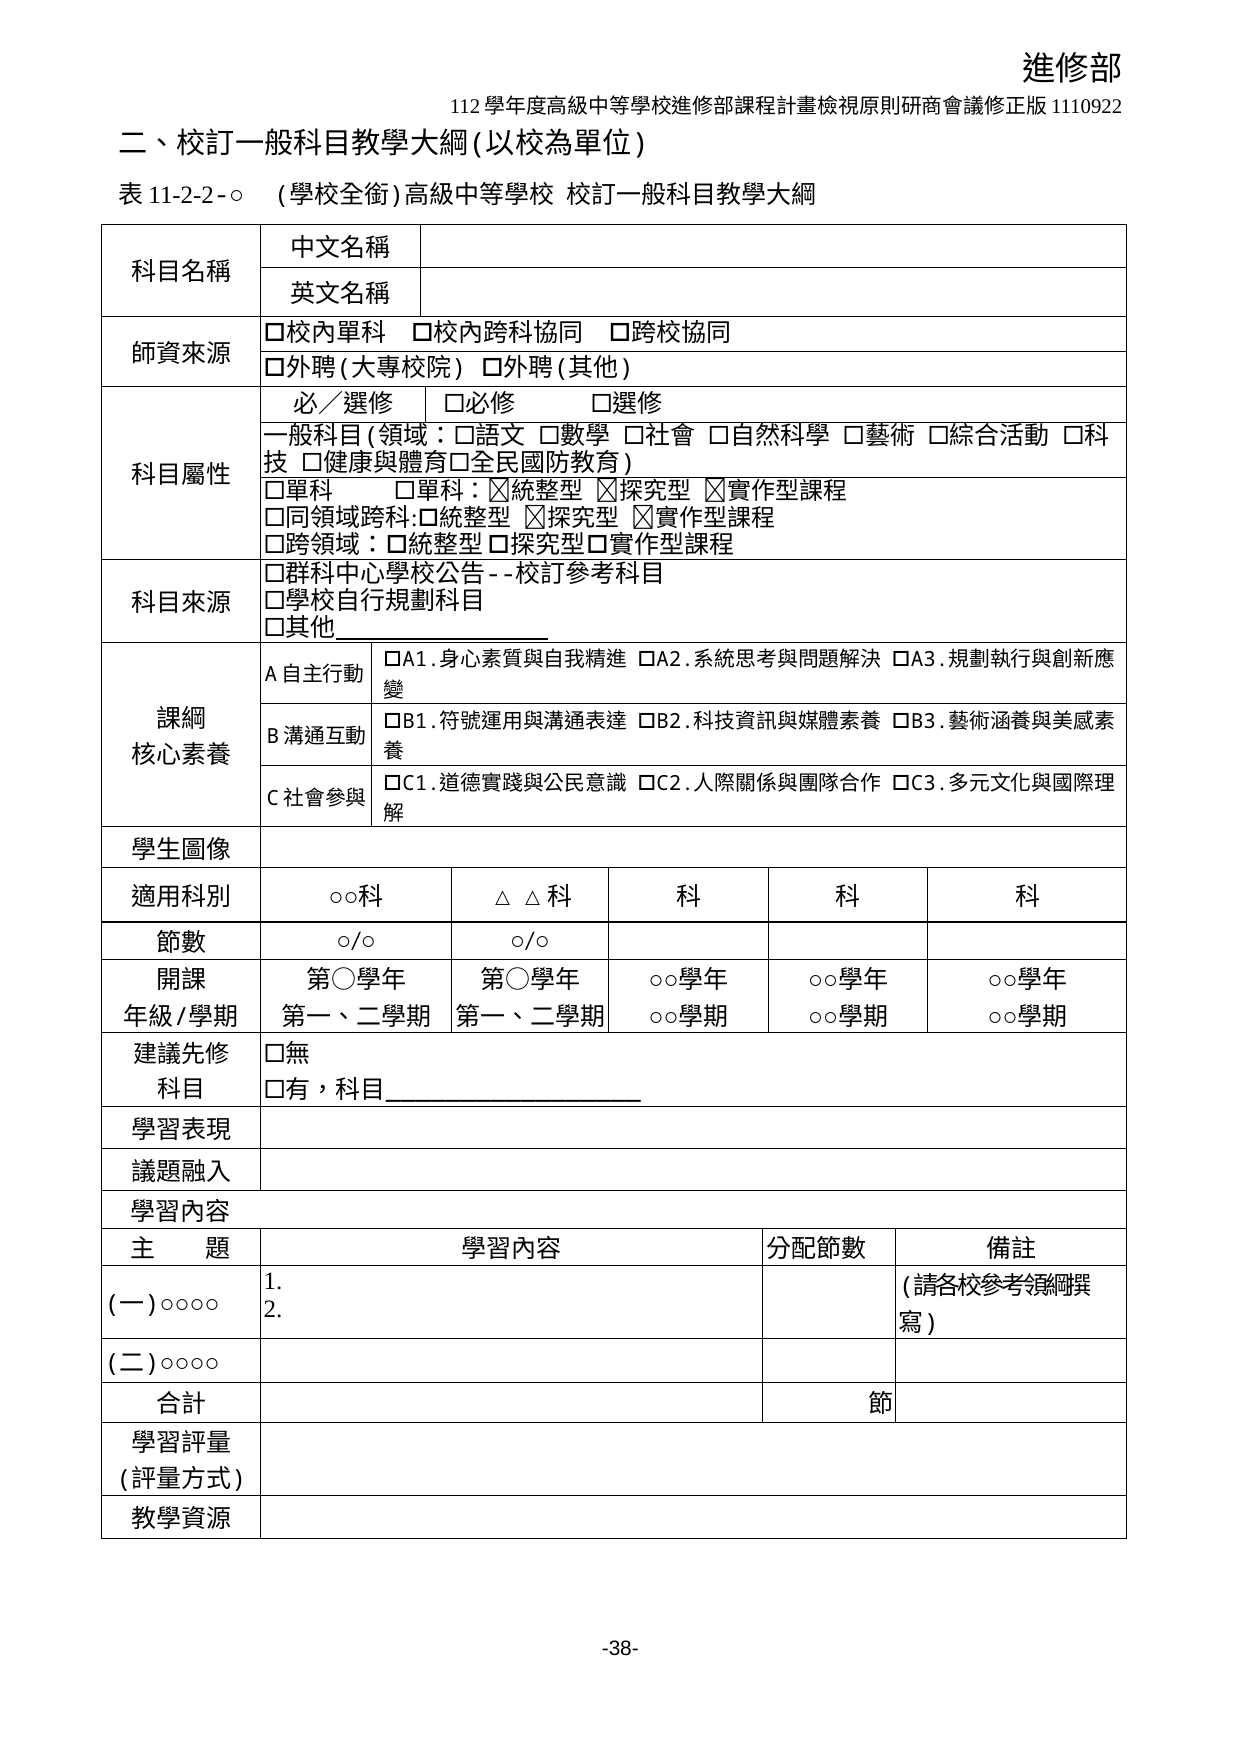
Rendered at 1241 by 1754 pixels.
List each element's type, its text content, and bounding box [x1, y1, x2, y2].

table_cell 科 [609, 868, 768, 921]
table_cell 單科 單科：統整型 探究型 實作型課程 同領域跨科:統整型 探究型 實作型課程 跨領域：統整型 探究型 實作型課程 [261, 478, 1126, 559]
table_cell 學習內容 [102, 1191, 1126, 1227]
table_cell [1127, 422, 1133, 477]
table_cell [1127, 1422, 1133, 1495]
table_cell 課綱 核心素養 [102, 643, 260, 826]
table_cell [1127, 316, 1139, 351]
table_cell [261, 1423, 1126, 1495]
table_cell [769, 923, 927, 959]
table_cell [1134, 1422, 1139, 1495]
table_cell 適用科別 [102, 868, 260, 921]
table_cell 主 題 [102, 1229, 260, 1265]
table_cell [1134, 559, 1139, 642]
table_cell [1127, 642, 1133, 703]
table_cell 節 [763, 1383, 895, 1422]
table_cell ○○學年 ○○學期 [928, 960, 1126, 1032]
table_cell [1127, 351, 1139, 386]
table_cell [1127, 267, 1139, 316]
table_cell 分配節數 [763, 1229, 895, 1265]
table_cell [261, 1383, 762, 1422]
table_header 科目名稱 [102, 225, 260, 316]
table_cell [1127, 1032, 1139, 1106]
table_cell 學習表現 [102, 1107, 260, 1148]
table_cell 一般科目(領域：語文 數學 社會 自然科學 藝術 綜合活動 科技 健康與體育全民國防教育) [261, 423, 1126, 477]
table_cell [1134, 1190, 1139, 1227]
table_cell 節數 [102, 923, 260, 959]
text 表11-2-2-○ (學校全銜)高級中等學校 校訂一般科目教學大綱 [118, 175, 1122, 211]
table_cell [1127, 386, 1139, 422]
table_cell [609, 923, 768, 959]
table_cell A自主行動 [261, 643, 371, 703]
table_cell 師資來源 [102, 317, 260, 386]
table_cell [1127, 1382, 1139, 1422]
table_cell [1127, 1190, 1133, 1227]
table_cell 科 [769, 868, 927, 921]
table_cell [1127, 703, 1133, 765]
table_cell [1134, 765, 1139, 826]
table_cell [1134, 703, 1139, 765]
table_cell [1134, 477, 1139, 559]
table_cell [1127, 765, 1133, 826]
table_cell 群科中心學校公告--校訂參考科目 學校自行規劃科目 其他 [261, 560, 1126, 642]
table_cell 必修 選修 [426, 387, 1126, 422]
table_cell [896, 1339, 1126, 1382]
table_header [421, 225, 1126, 267]
table_cell 校內單科 校內跨科協同 跨校協同 [261, 317, 1126, 351]
table_cell [928, 923, 1126, 959]
table_cell [1127, 1106, 1139, 1148]
table_cell B1.符號運用與溝通表達 B2.科技資訊與媒體素養 B3.藝術涵養與美感素養 [372, 704, 1126, 765]
table_cell [261, 1107, 1126, 1148]
table_cell [1127, 867, 1139, 921]
table_cell [1127, 477, 1133, 559]
table_cell [1127, 1148, 1139, 1190]
table_cell 學生圖像 [102, 827, 260, 867]
table_cell [261, 1496, 1126, 1537]
table_cell 議題融入 [102, 1149, 260, 1190]
table_cell 英文名稱 [261, 268, 420, 316]
table_cell [763, 1266, 895, 1338]
text 二、校訂一般科目教學大綱(以校為單位) [118, 120, 1122, 162]
table_cell 第○學年 第一、二學期 [452, 960, 608, 1032]
table_cell 科 [928, 868, 1126, 921]
table_cell [261, 1339, 762, 1382]
table_cell [1134, 1495, 1139, 1537]
table_cell [1127, 921, 1139, 959]
table_cell [261, 1149, 1126, 1190]
table_cell B溝通互動 [261, 704, 371, 765]
table_cell [1127, 1338, 1139, 1382]
table_cell 科目來源 [102, 560, 260, 642]
table_cell [763, 1339, 895, 1382]
table_cell [1134, 642, 1139, 703]
table_cell [1127, 1228, 1139, 1265]
table_cell ○○學年 ○○學期 [609, 960, 768, 1032]
table_cell 教學資源 [102, 1496, 260, 1537]
table_cell ○○科 [261, 868, 451, 921]
table_cell [1134, 422, 1139, 477]
table_cell C1.道德實踐與公民意識 C2.人際關係與團隊合作 C3.多元文化與國際理解 [372, 766, 1126, 826]
table_cell [1127, 1495, 1133, 1537]
table_cell [1127, 959, 1139, 1032]
table_cell (二)○○○○ [102, 1339, 260, 1382]
table_cell 備註 [896, 1229, 1126, 1265]
table_cell 科目屬性 [102, 387, 260, 559]
table_cell 建議先修 科目 [102, 1033, 260, 1106]
table_cell [261, 827, 1126, 867]
table_cell (一)○○○○ [102, 1266, 260, 1338]
table_cell 1. 2. [261, 1266, 762, 1338]
table_cell [1127, 1265, 1139, 1338]
table_cell [421, 268, 1126, 316]
table_cell 合計 [102, 1383, 260, 1422]
table_cell A1.身心素質與自我精進 A2.系統思考與問題解決 A3.規劃執行與創新應變 [372, 643, 1126, 703]
table_cell 第○學年 第一、二學期 [261, 960, 451, 1032]
table_cell (請各校參考領綱撰寫) [896, 1266, 1126, 1338]
table_cell 外聘(大專校院) 外聘(其他) [261, 352, 1126, 386]
table_cell 必／選修 [261, 387, 425, 422]
table_cell ○/○ [452, 923, 608, 959]
table_cell 學習評量 (評量方式) [102, 1423, 260, 1495]
table_cell △△科 [452, 868, 608, 921]
table_cell 開課 年級/學期 [102, 960, 260, 1032]
table_cell ○/○ [261, 923, 451, 959]
table_cell C社會參與 [261, 766, 371, 826]
table_header 中文名稱 [261, 225, 420, 267]
table_cell 學習內容 [261, 1229, 762, 1265]
table_cell ○○學年 ○○學期 [769, 960, 927, 1032]
table_cell [1127, 559, 1133, 642]
table_header [1127, 224, 1139, 267]
table_cell [1134, 826, 1139, 867]
table_cell [1127, 826, 1133, 867]
table_cell [896, 1383, 1126, 1422]
table_cell 無 有，科目_________________ [261, 1033, 1126, 1106]
